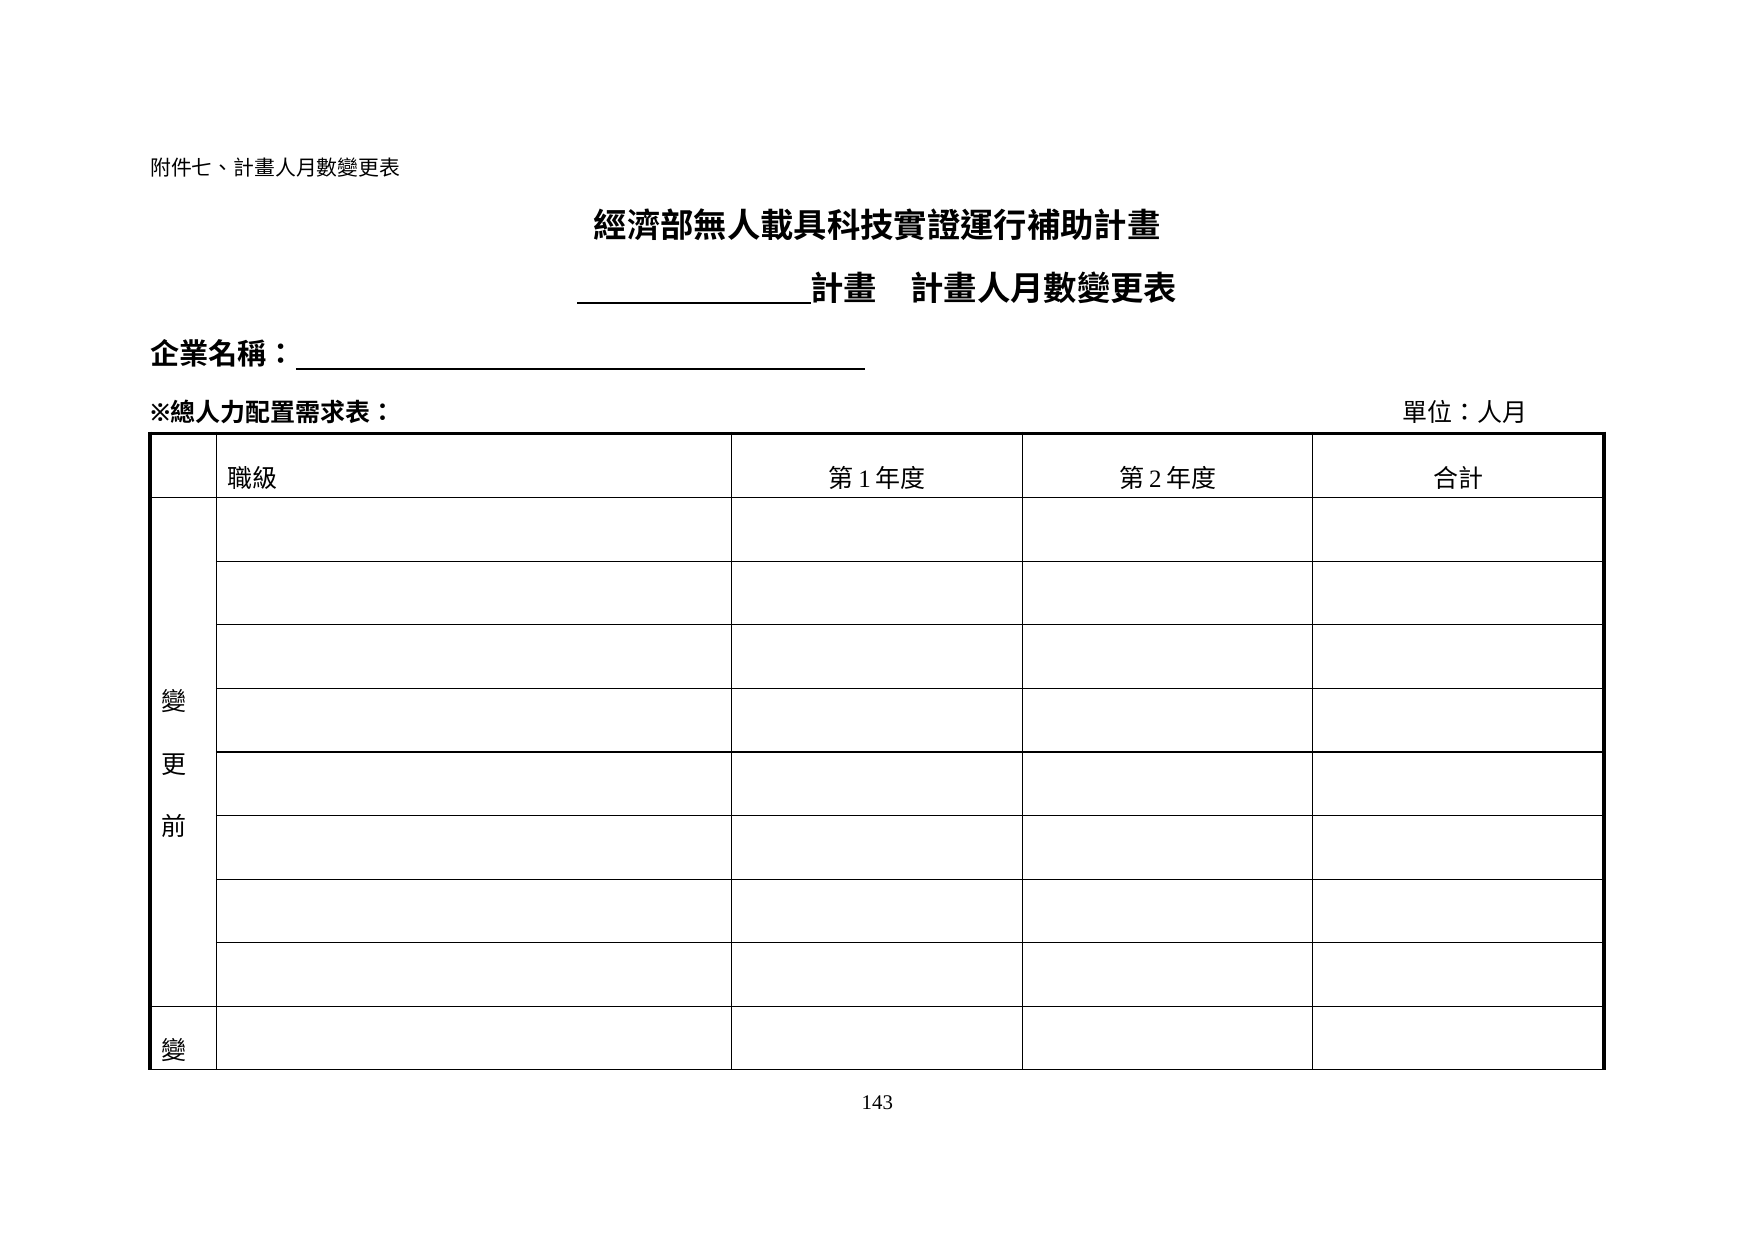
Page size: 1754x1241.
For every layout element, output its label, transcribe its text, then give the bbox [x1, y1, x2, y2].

table_cell [1023, 689, 1312, 751]
table_cell [1313, 753, 1602, 815]
table_cell [1313, 816, 1602, 878]
table_cell [1023, 943, 1312, 1006]
table_cell [217, 562, 731, 624]
table_cell [1023, 625, 1312, 688]
table_cell [1023, 753, 1312, 815]
text 計畫 計畫人月數變更表 [150, 244, 1604, 307]
table_cell [217, 880, 731, 942]
table_cell [1023, 498, 1312, 561]
text 企業名稱： [150, 307, 1604, 369]
table_cell [732, 689, 1022, 751]
table_cell [732, 562, 1022, 624]
table_cell 變更前 [152, 498, 216, 1006]
table_cell [217, 625, 731, 688]
table_cell [1023, 1007, 1312, 1069]
table_cell [1023, 562, 1312, 624]
table_cell [732, 1007, 1022, 1069]
text 附件七、計畫人月數變更表 [150, 151, 1604, 182]
table_header 第2年度 [1023, 435, 1312, 497]
table_cell [1313, 562, 1602, 624]
table_cell [732, 880, 1022, 942]
text 經濟部無人載具科技實證運行補助計畫 [150, 182, 1604, 244]
table_cell [732, 816, 1022, 878]
table_header 第1年度 [732, 435, 1022, 497]
table_cell [732, 753, 1022, 815]
table_header 合計 [1313, 435, 1602, 497]
table_cell [1313, 625, 1602, 688]
table_cell [1313, 689, 1602, 751]
table_header 職級 [217, 435, 731, 497]
table_cell [1023, 816, 1312, 878]
table_cell 變 [152, 1007, 216, 1069]
text ※總人力配置需求表： 單位：人月 [150, 369, 1604, 432]
table_cell [1313, 943, 1602, 1006]
table_cell [217, 1007, 731, 1069]
table_header [152, 435, 216, 497]
table_cell [1023, 880, 1312, 942]
table_cell [217, 943, 731, 1006]
table_cell [732, 625, 1022, 688]
table_cell [732, 943, 1022, 1006]
table_cell [217, 498, 731, 561]
table_cell [732, 498, 1022, 561]
table_cell [1313, 498, 1602, 561]
table_cell [217, 689, 731, 751]
table_cell [217, 753, 731, 815]
table_cell [1313, 880, 1602, 942]
table_cell [217, 816, 731, 878]
table_cell [1313, 1007, 1602, 1069]
